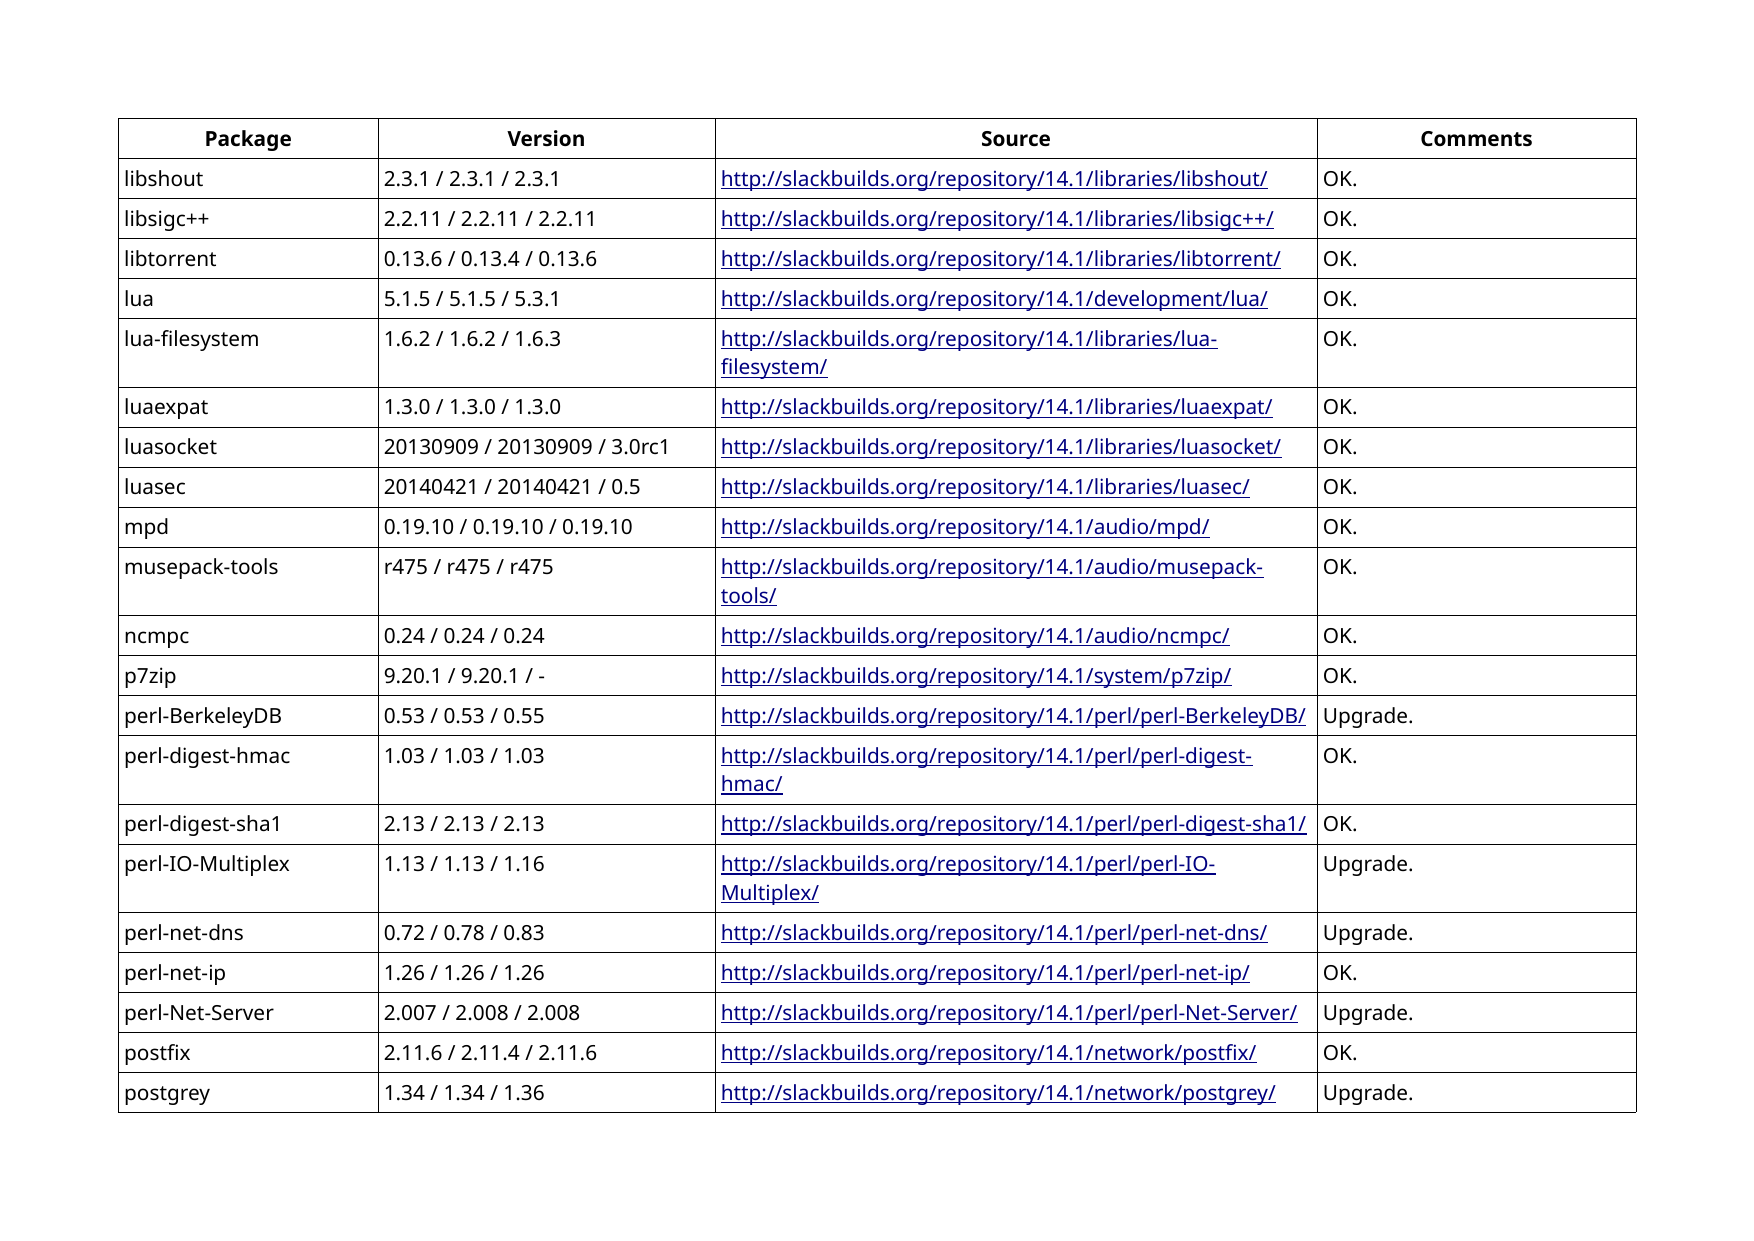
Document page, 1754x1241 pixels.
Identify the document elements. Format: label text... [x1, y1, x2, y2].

table_cell 20130909 / 20130909 / 3.0rc1 [379, 428, 715, 467]
table_cell http://slackbuilds.org/repository/14.1/audio/mpd/ [716, 508, 1317, 547]
table_cell http://slackbuilds.org/repository/14.1/network/postfix/ [716, 1033, 1317, 1072]
table_cell Upgrade. [1318, 1073, 1636, 1112]
table_cell Upgrade. [1318, 696, 1636, 735]
table_cell 2.11.6 / 2.11.4 / 2.11.6 [379, 1033, 715, 1072]
table_cell OK. [1318, 616, 1636, 655]
table_cell 9.20.1 / 9.20.1 / - [379, 656, 715, 695]
table_cell lua-filesystem [119, 319, 378, 387]
table_cell perl-digest-hmac [119, 736, 378, 803]
table_cell musepack-tools [119, 548, 378, 615]
table_cell OK. [1318, 805, 1636, 843]
table_cell http://slackbuilds.org/repository/14.1/audio/ncmpc/ [716, 616, 1317, 655]
table_cell OK. [1318, 159, 1636, 198]
table_cell http://slackbuilds.org/repository/14.1/libraries/luasocket/ [716, 428, 1317, 467]
table_cell OK. [1318, 736, 1636, 803]
table_cell r475 / r475 / r475 [379, 548, 715, 615]
table_cell 2.2.11 / 2.2.11 / 2.2.11 [379, 199, 715, 238]
table_cell perl-net-dns [119, 913, 378, 952]
table_cell libshout [119, 159, 378, 198]
table_cell OK. [1318, 953, 1636, 992]
table_cell http://slackbuilds.org/repository/14.1/perl/perl-IO-Multiplex/ [716, 845, 1317, 912]
table_cell 2.3.1 / 2.3.1 / 2.3.1 [379, 159, 715, 198]
table_cell http://slackbuilds.org/repository/14.1/libraries/luaexpat/ [716, 388, 1317, 427]
table_cell luasocket [119, 428, 378, 467]
table_cell luaexpat [119, 388, 378, 427]
table_cell http://slackbuilds.org/repository/14.1/perl/perl-net-ip/ [716, 953, 1317, 992]
table_cell perl-BerkeleyDB [119, 696, 378, 735]
table_cell OK. [1318, 508, 1636, 547]
table_cell OK. [1318, 319, 1636, 387]
table_cell p7zip [119, 656, 378, 695]
table_cell OK. [1318, 468, 1636, 507]
table_cell http://slackbuilds.org/repository/14.1/perl/perl-digest-sha1/ [716, 805, 1317, 843]
table_cell OK. [1318, 656, 1636, 695]
table_cell libtorrent [119, 239, 378, 278]
table_cell mpd [119, 508, 378, 547]
table_cell luasec [119, 468, 378, 507]
table_cell 1.26 / 1.26 / 1.26 [379, 953, 715, 992]
table_cell http://slackbuilds.org/repository/14.1/libraries/lua-filesystem/ [716, 319, 1317, 387]
table_cell OK. [1318, 428, 1636, 467]
table_cell Upgrade. [1318, 845, 1636, 912]
table_cell OK. [1318, 279, 1636, 318]
table_cell 0.24 / 0.24 / 0.24 [379, 616, 715, 655]
table_cell 0.13.6 / 0.13.4 / 0.13.6 [379, 239, 715, 278]
table_cell 1.34 / 1.34 / 1.36 [379, 1073, 715, 1112]
table_cell http://slackbuilds.org/repository/14.1/development/lua/ [716, 279, 1317, 318]
table_cell 2.13 / 2.13 / 2.13 [379, 805, 715, 843]
table_cell 1.3.0 / 1.3.0 / 1.3.0 [379, 388, 715, 427]
table_cell http://slackbuilds.org/repository/14.1/perl/perl-digest-hmac/ [716, 736, 1317, 803]
table_cell OK. [1318, 548, 1636, 615]
table_cell postgrey [119, 1073, 378, 1112]
table_cell 0.19.10 / 0.19.10 / 0.19.10 [379, 508, 715, 547]
table_cell 1.13 / 1.13 / 1.16 [379, 845, 715, 912]
table_cell Upgrade. [1318, 913, 1636, 952]
table_cell 0.72 / 0.78 / 0.83 [379, 913, 715, 952]
table_cell postfix [119, 1033, 378, 1072]
table_cell http://slackbuilds.org/repository/14.1/perl/perl-net-dns/ [716, 913, 1317, 952]
table_cell 0.53 / 0.53 / 0.55 [379, 696, 715, 735]
table_header Package [119, 119, 378, 158]
table_header Version [379, 119, 715, 158]
table_cell perl-digest-sha1 [119, 805, 378, 843]
table_cell OK. [1318, 388, 1636, 427]
table_header Comments [1318, 119, 1636, 158]
table_cell 20140421 / 20140421 / 0.5 [379, 468, 715, 507]
table_cell ncmpc [119, 616, 378, 655]
table_cell http://slackbuilds.org/repository/14.1/libraries/libshout/ [716, 159, 1317, 198]
table_cell http://slackbuilds.org/repository/14.1/libraries/libtorrent/ [716, 239, 1317, 278]
table_cell http://slackbuilds.org/repository/14.1/perl/perl-Net-Server/ [716, 993, 1317, 1032]
table_cell http://slackbuilds.org/repository/14.1/network/postgrey/ [716, 1073, 1317, 1112]
table_cell 5.1.5 / 5.1.5 / 5.3.1 [379, 279, 715, 318]
table_cell http://slackbuilds.org/repository/14.1/perl/perl-BerkeleyDB/ [716, 696, 1317, 735]
table_cell 1.03 / 1.03 / 1.03 [379, 736, 715, 803]
table_cell Upgrade. [1318, 993, 1636, 1032]
table_cell 1.6.2 / 1.6.2 / 1.6.3 [379, 319, 715, 387]
table_cell http://slackbuilds.org/repository/14.1/system/p7zip/ [716, 656, 1317, 695]
table_cell perl-Net-Server [119, 993, 378, 1032]
table_cell http://slackbuilds.org/repository/14.1/libraries/luasec/ [716, 468, 1317, 507]
table_cell lua [119, 279, 378, 318]
table_cell OK. [1318, 239, 1636, 278]
table_cell perl-IO-Multiplex [119, 845, 378, 912]
table_cell libsigc++ [119, 199, 378, 238]
table_cell http://slackbuilds.org/repository/14.1/audio/musepack-tools/ [716, 548, 1317, 615]
table_header Source [716, 119, 1317, 158]
table_cell 2.007 / 2.008 / 2.008 [379, 993, 715, 1032]
table_cell OK. [1318, 1033, 1636, 1072]
table_cell OK. [1318, 199, 1636, 238]
table_cell http://slackbuilds.org/repository/14.1/libraries/libsigc++/ [716, 199, 1317, 238]
table_cell perl-net-ip [119, 953, 378, 992]
